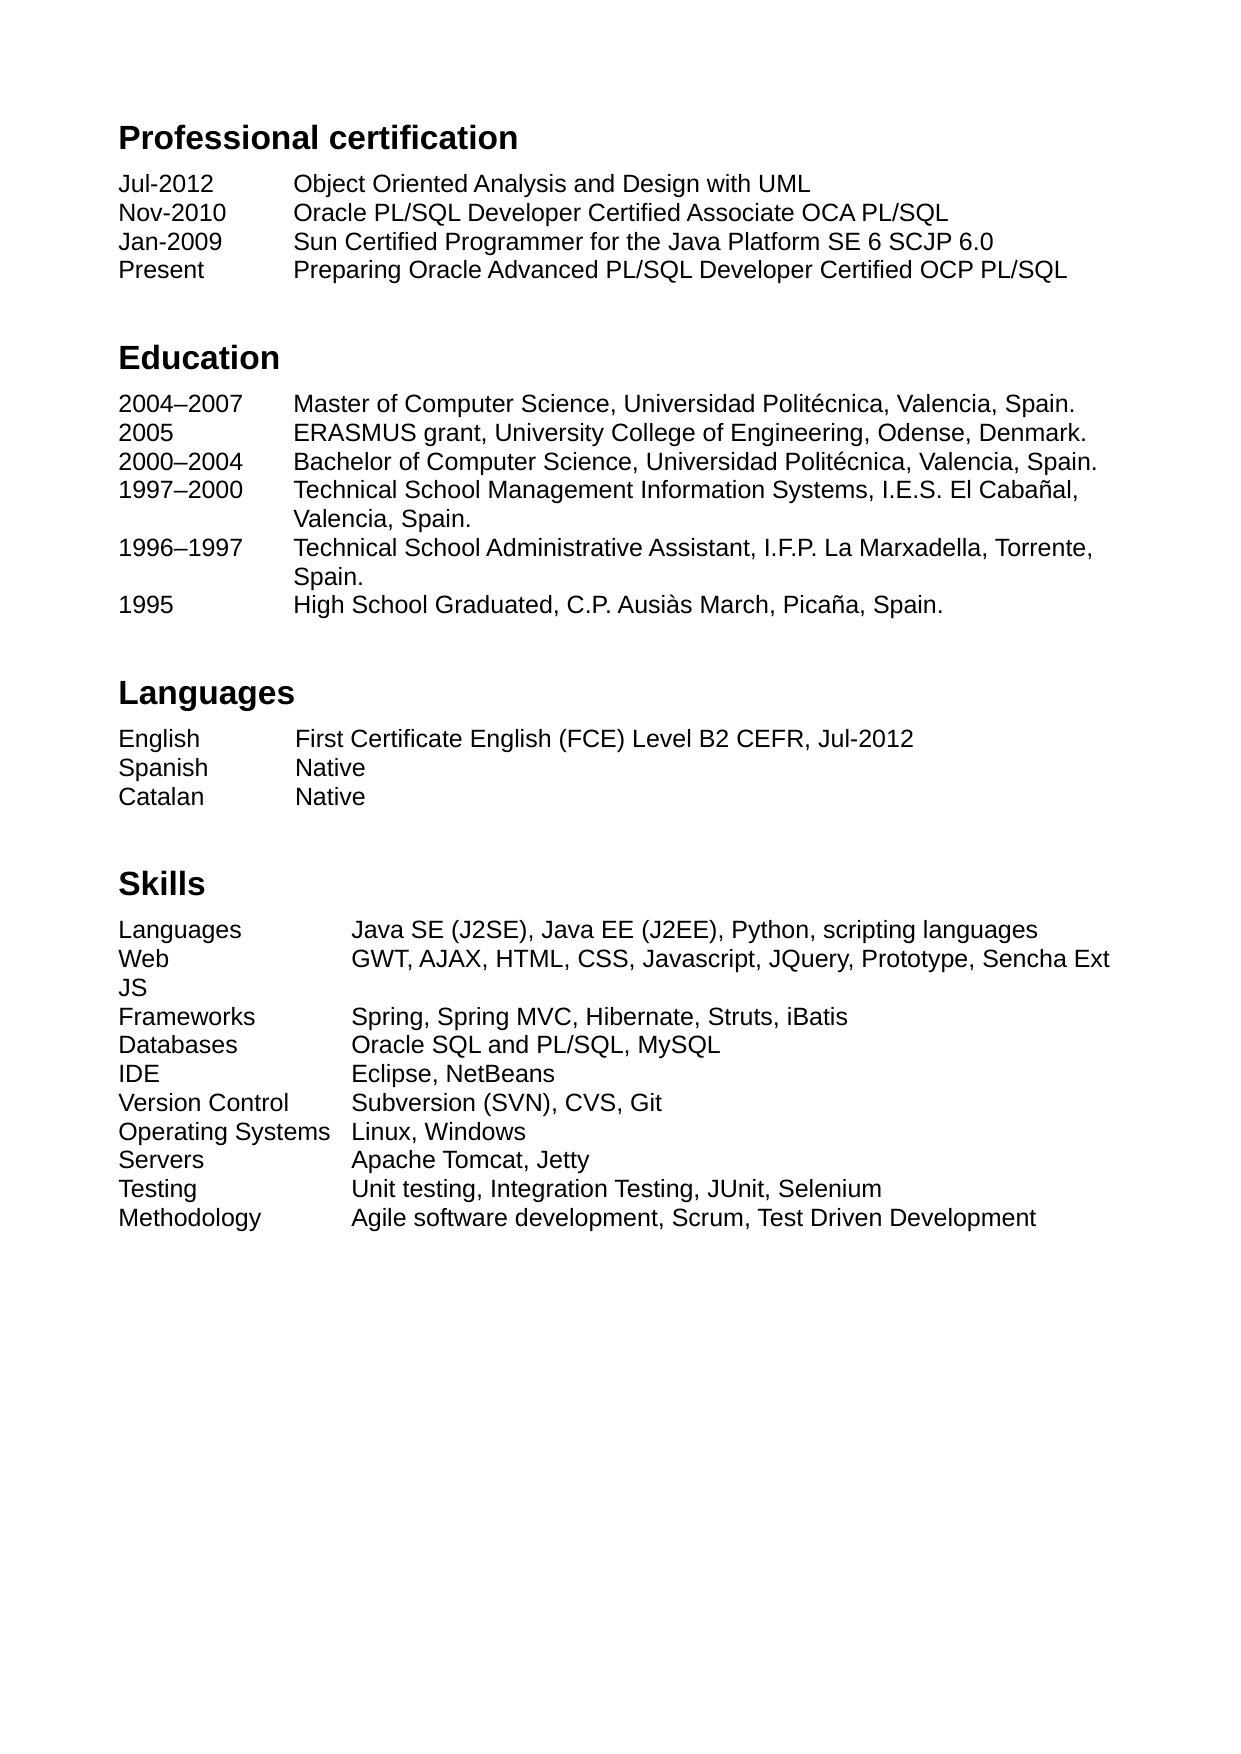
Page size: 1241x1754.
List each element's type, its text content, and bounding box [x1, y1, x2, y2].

subtitle Languages [118, 673, 1122, 712]
text Web GWT, AJAX, HTML, CSS, Javascript, JQuery, Prototype, Sencha Ext JS [118, 944, 1122, 1001]
text 1996–1997 Technical School Administrative Assistant, I.F.P. La Marxadella, Torrente, Spain. [118, 533, 1122, 590]
text IDE Eclipse, NetBeans [118, 1059, 1122, 1088]
subtitle Skills [118, 864, 1122, 903]
text Languages Java SE (J2SE), Java EE (J2EE), Python, scripting languages [118, 915, 1122, 944]
text Methodology Agile software development, Scrum, Test Driven Development [118, 1203, 1122, 1231]
text Testing Unit testing, Integration Testing, JUnit, Selenium [118, 1174, 1122, 1203]
text 2005 ERASMUS grant, University College of Engineering, Odense, Denmark. [118, 418, 1122, 447]
text Servers Apache Tomcat, Jetty [118, 1145, 1122, 1174]
text 2004–2007 Master of Computer Science, Universidad Politécnica, Valencia, Spain. [118, 389, 1122, 418]
text Jan-2009 Sun Certified Programmer for the Java Platform SE 6 SCJP 6.0 [118, 227, 1122, 256]
text 1997–2000 Technical School Management Information Systems, I.E.S. El Cabañal, Valencia, Spain. [118, 475, 1122, 533]
text 2000–2004 Bachelor of Computer Science, Universidad Politécnica, Valencia, Spain. [118, 447, 1122, 475]
text Operating Systems Linux, Windows [118, 1116, 1122, 1145]
text Catalan Native [118, 782, 1122, 810]
text Nov-2010 Oracle PL/SQL Developer Certified Associate OCA PL/SQL [118, 198, 1122, 227]
text Spanish Native [118, 753, 1122, 782]
subtitle Education [118, 338, 1122, 377]
text Present Preparing Oracle Advanced PL/SQL Developer Certified OCP PL/SQL [118, 256, 1122, 284]
text Version Control Subversion (SVN), CVS, Git [118, 1088, 1122, 1116]
subtitle Professional certification [118, 118, 1122, 157]
text Databases Oracle SQL and PL/SQL, MySQL [118, 1030, 1122, 1059]
text Jul-2012 Object Oriented Analysis and Design with UML [118, 169, 1122, 198]
text English First Certificate English (FCE) Level B2 CEFR, Jul-2012 [118, 724, 1122, 753]
text 1995 High School Graduated, C.P. Ausiàs March, Picaña, Spain. [118, 590, 1122, 619]
text Frameworks Spring, Spring MVC, Hibernate, Struts, iBatis [118, 1001, 1122, 1030]
